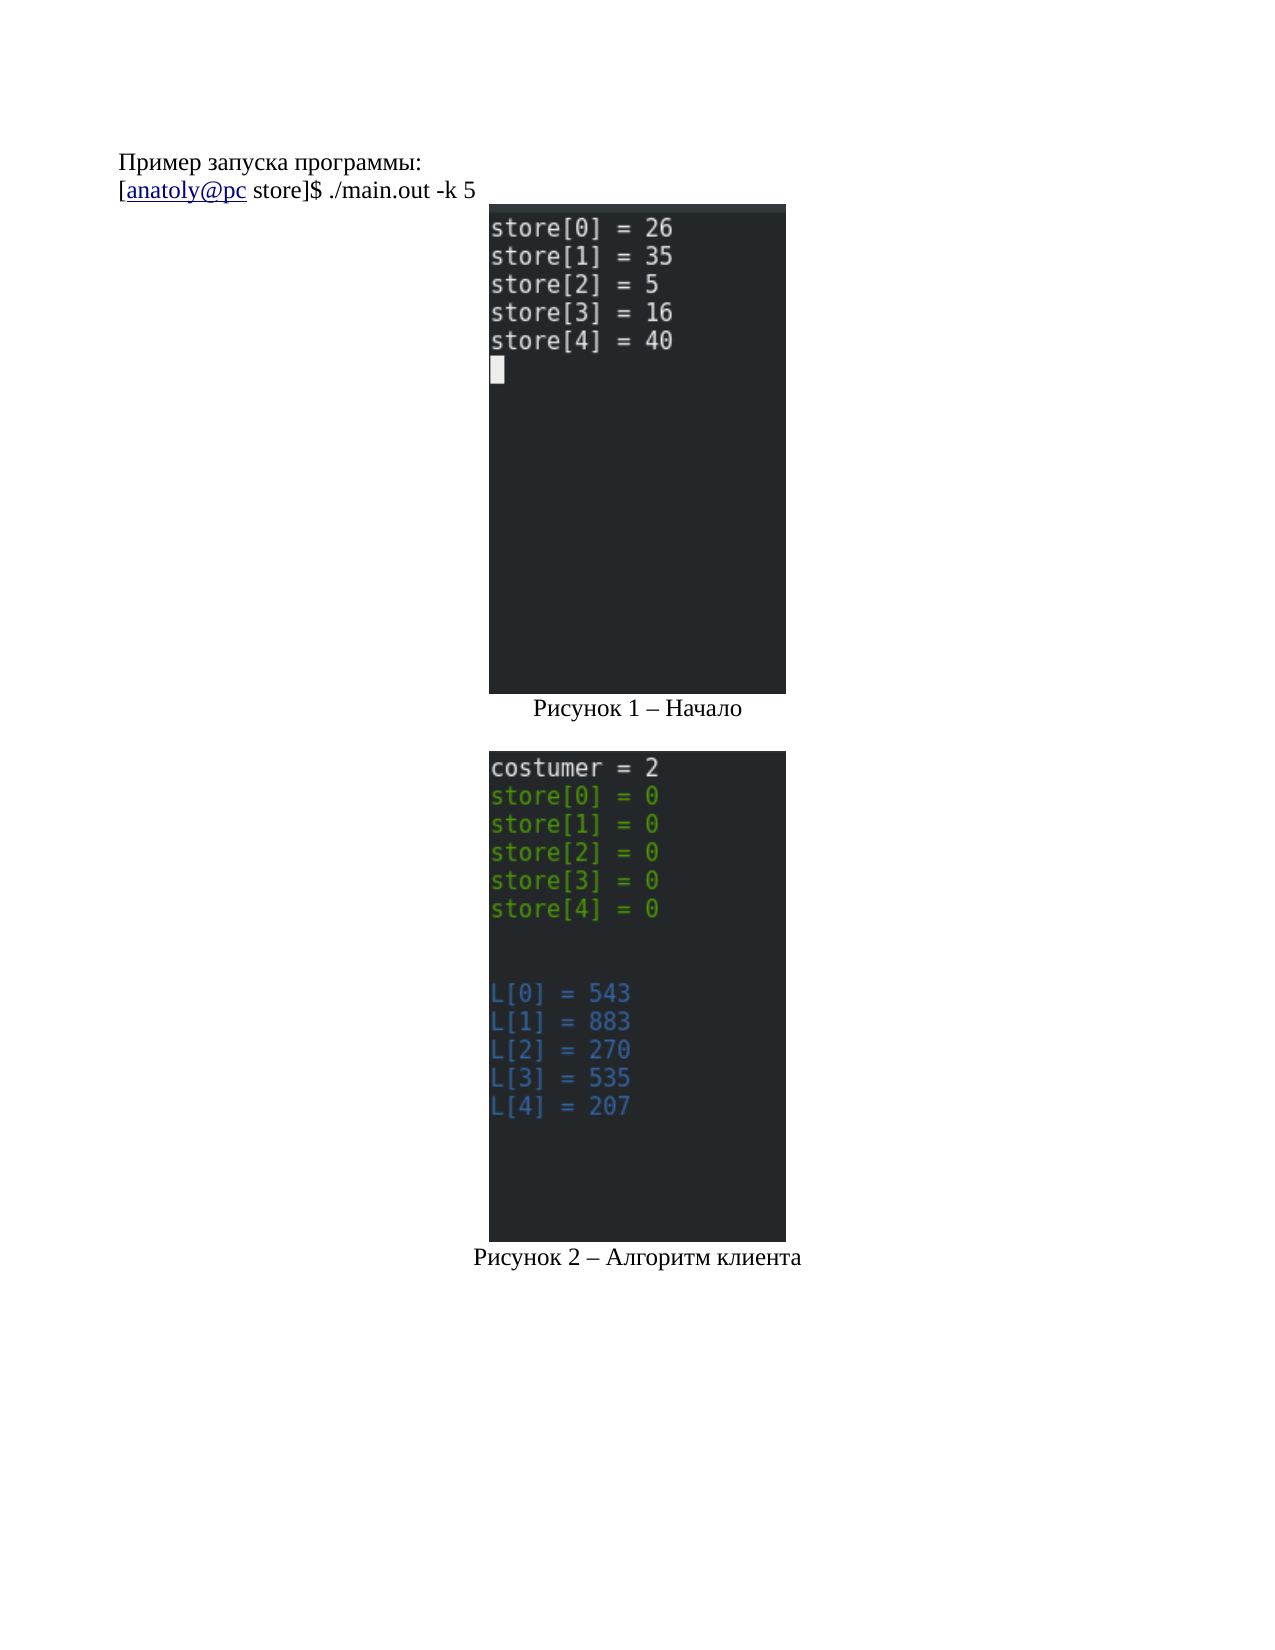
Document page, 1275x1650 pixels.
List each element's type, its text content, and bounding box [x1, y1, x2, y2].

text Рисунок 1 – Начало [118, 694, 1157, 722]
text [anatoly@pc store]$ ./main.out -k 5 [118, 176, 1157, 204]
text Пример запуска программы: [118, 147, 1157, 176]
picture [489, 204, 786, 694]
picture [489, 751, 786, 1242]
text Рисунок 2 – Алгоритм клиента [118, 1242, 1157, 1270]
